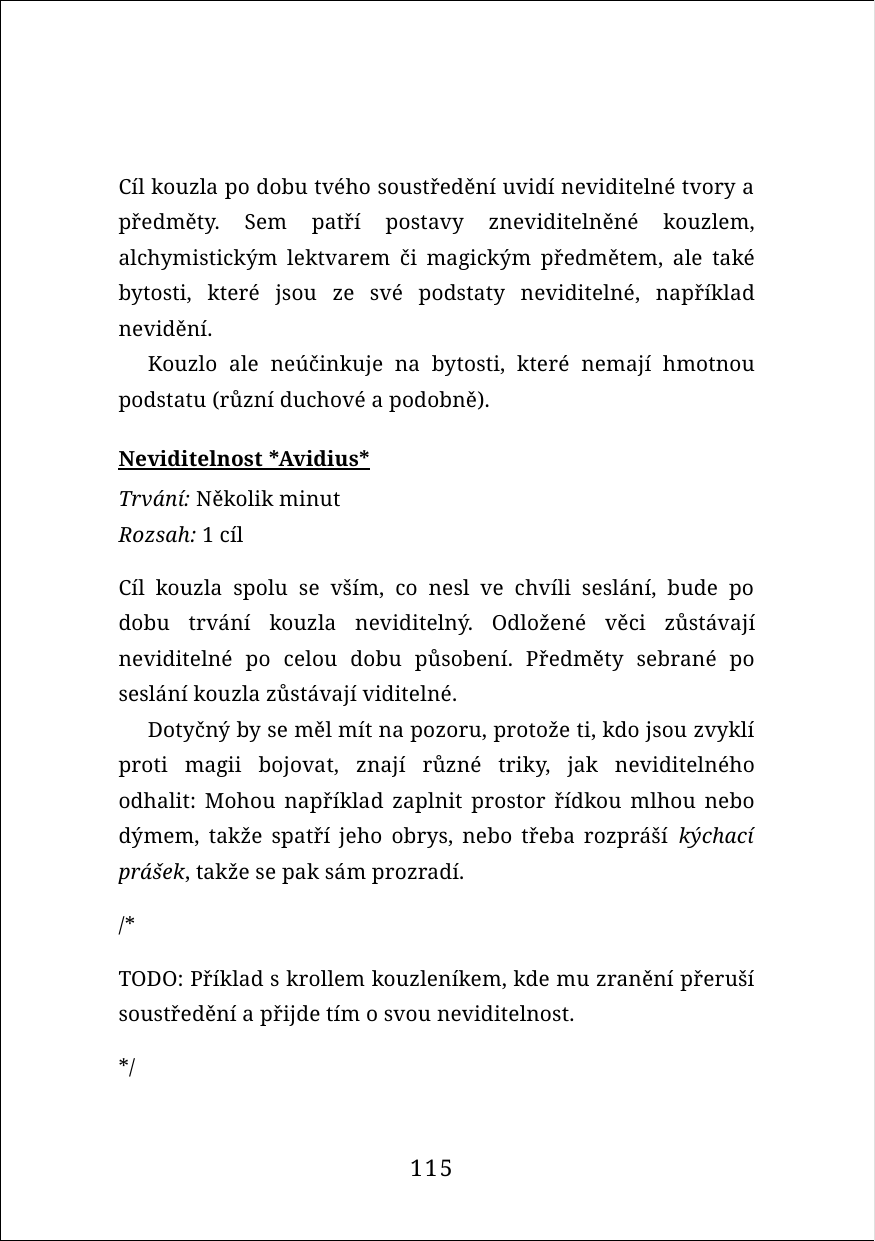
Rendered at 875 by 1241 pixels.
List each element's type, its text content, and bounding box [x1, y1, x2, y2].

text Trvání: Několik minut Rozsah: 1 cíl [118, 484, 756, 548]
text */ [118, 1052, 756, 1081]
subtitle Neviditelnost *Avidius* [118, 444, 756, 472]
text TODO: Příklad s krollem kouzleníkem, kde mu zranění přeruší soustředění a přijde tím o svou neviditelnost. [118, 964, 756, 1028]
text Cíl kouzla po dobu tvého soustředění uvidí neviditelné tvory a předměty. Sem patří postavy zneviditelněné kouzlem, alchymistickým lektvarem či magickým předmětem, ale také bytosti, které jsou ze své podstaty neviditelné, například nevidění. Kouzlo ale neúčinkuje na bytosti, které nemají hmotnou podstatu (různí duchové a podobně). [118, 172, 756, 413]
text /* [118, 910, 756, 939]
text Cíl kouzla spolu se vším, co nesl ve chvíli seslání, bude po dobu trvání kouzla neviditelný. Odložené věci zůstávají neviditelné po celou dobu působení. Předměty sebrané po seslání kouzla zůstávají viditelné. Dotyčný by se měl mít na pozoru, protože ti, kdo jsou zvyklí proti magii bojovat, znají různé triky, jak neviditelného odhalit: Mohou například zaplnit prostor řídkou mlhou nebo dýmem, takže spatří jeho obrys, nebo třeba rozpráší kýchací prášek, takže se pak sám prozradí. [118, 573, 756, 886]
